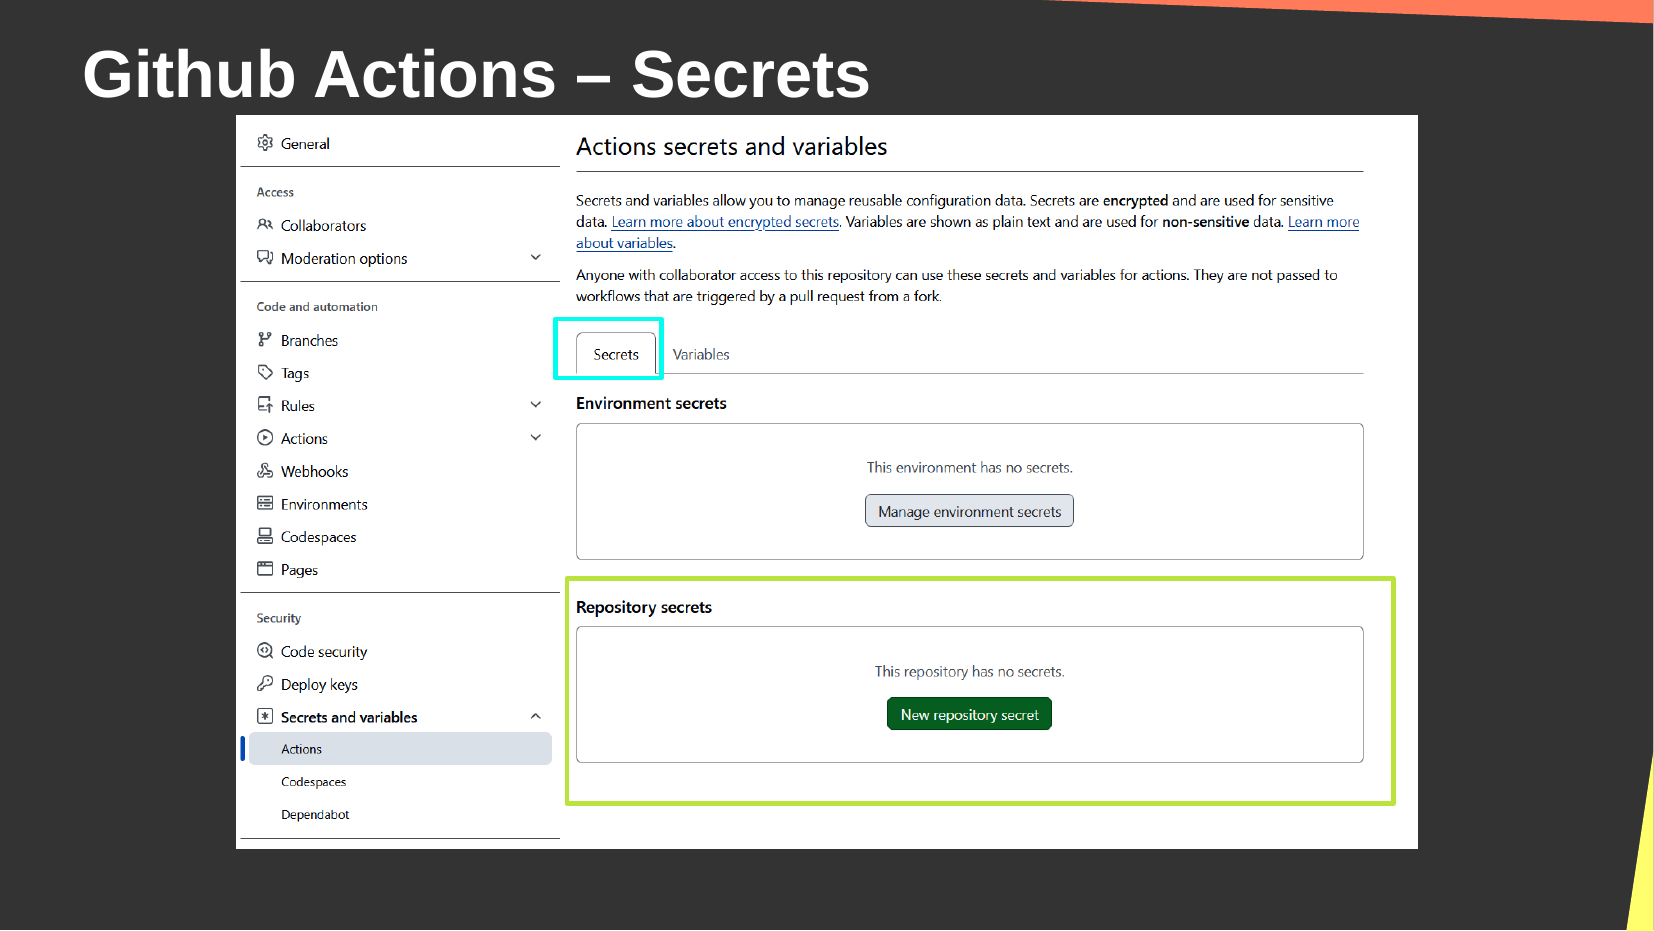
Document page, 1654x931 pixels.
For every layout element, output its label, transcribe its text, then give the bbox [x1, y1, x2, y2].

title Github Actions – Secrets [82, 37, 1489, 113]
text_box [1042, 0, 1654, 24]
text_box [1626, 747, 1654, 931]
picture [236, 115, 1418, 849]
